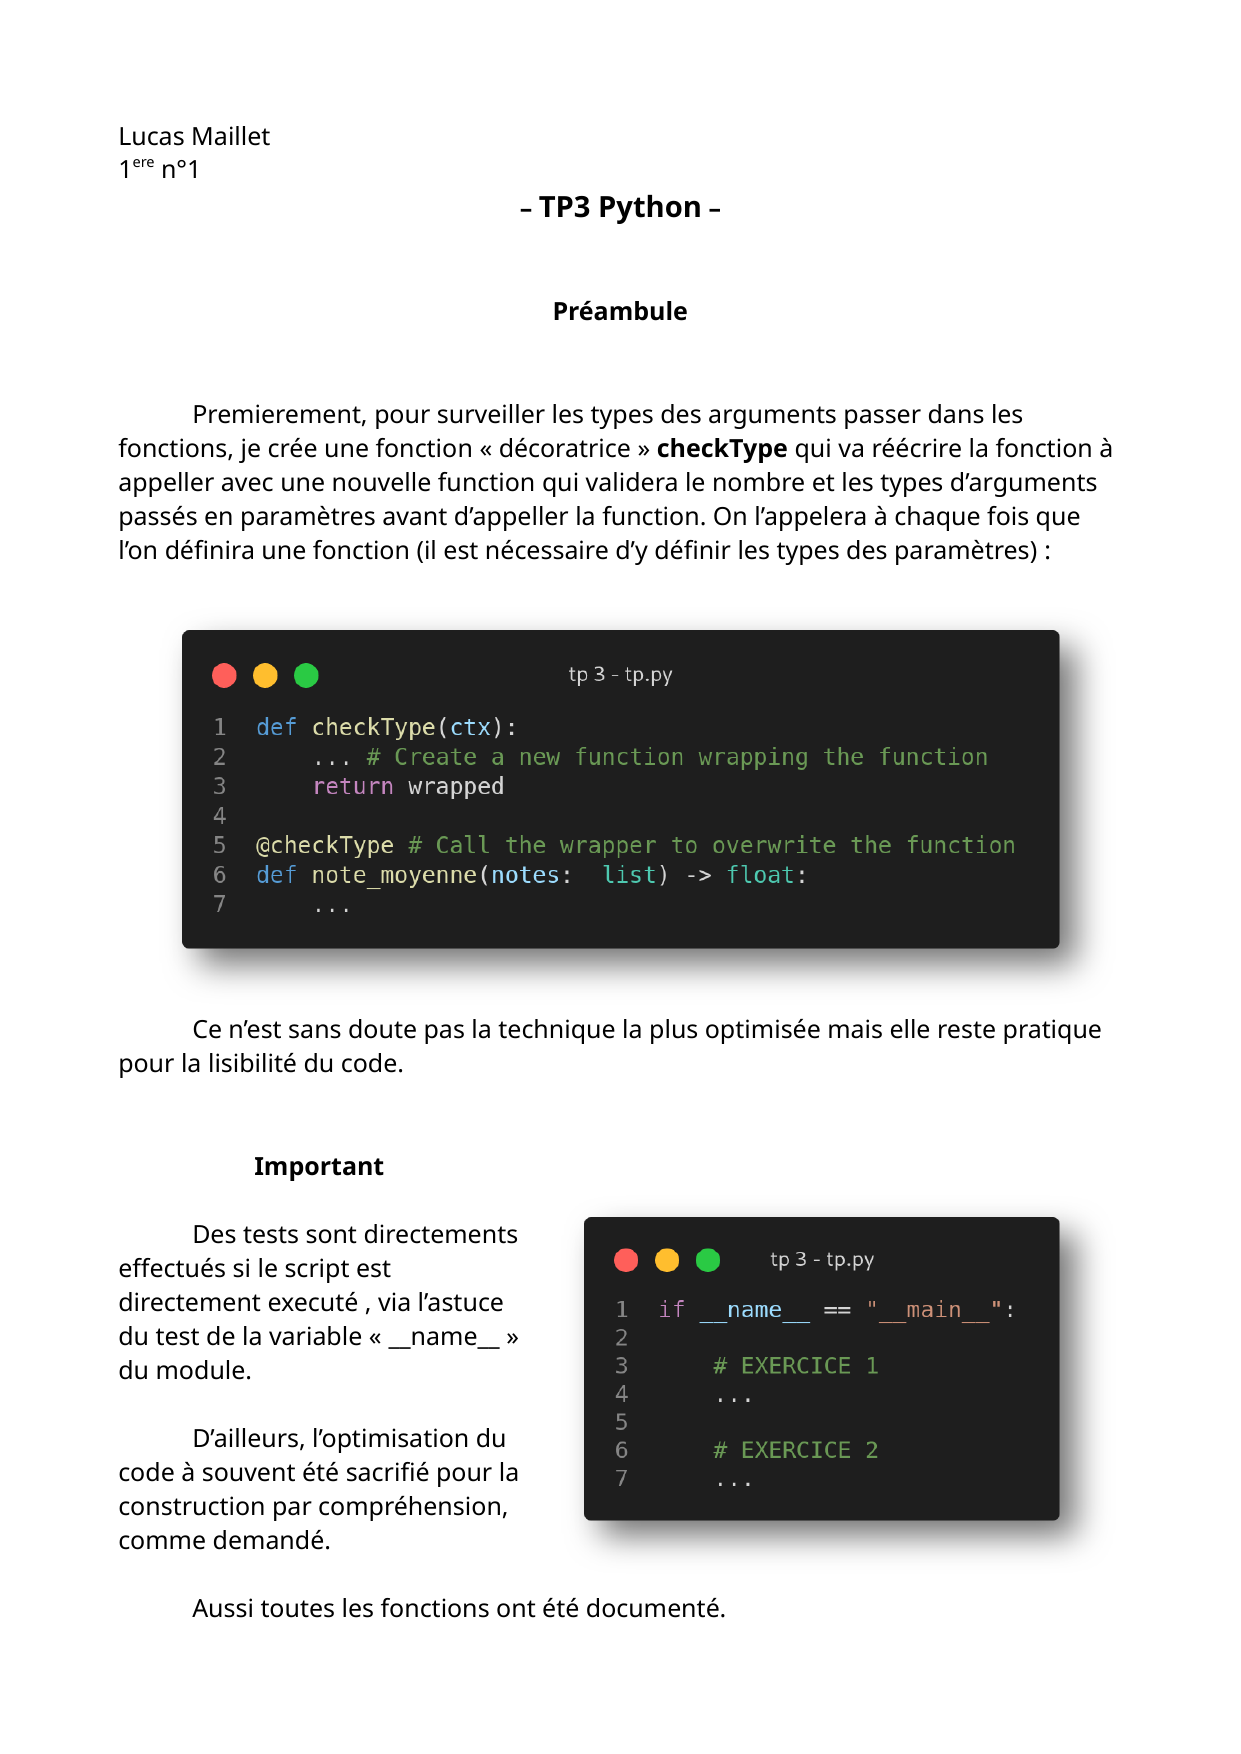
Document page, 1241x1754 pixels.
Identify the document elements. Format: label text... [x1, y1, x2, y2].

picture [118, 566, 1123, 1012]
text Des tests sont directements effectués si le script est directement executé , via l’astuce du test de la variable « __name__ » du module. [118, 1216, 520, 1387]
text Aussi toutes les fonctions ont été documenté. [118, 1591, 1122, 1625]
text Important [118, 1148, 1122, 1182]
picture [520, 1157, 1123, 1581]
text D’ailleurs, l’optimisation du code à souvent été sacrifié pour la construction par compréhension, comme demandé. [118, 1421, 520, 1557]
text Ce n’est sans doute pas la technique la plus optimisée mais elle reste pratique pour la lisibilité du code. [118, 1012, 1122, 1080]
text Premierement, pour surveiller les types des arguments passer dans les fonctions, je crée une fonction « décoratrice » checkType qui va réécrire la fonction à appeller avec une nouvelle function qui validera le nombre et les types d’arguments passés en paramètres avant d’appeller la function. On l’appelera à chaque fois que l’on définira une fonction (il est nécessaire d’y définir les types des paramètres) : [118, 396, 1122, 566]
text – TP3 Python – [118, 186, 1122, 226]
text Lucas Maillet [118, 118, 1122, 152]
text Préambule [118, 294, 1122, 328]
text 1ere n°1 [118, 152, 1122, 186]
